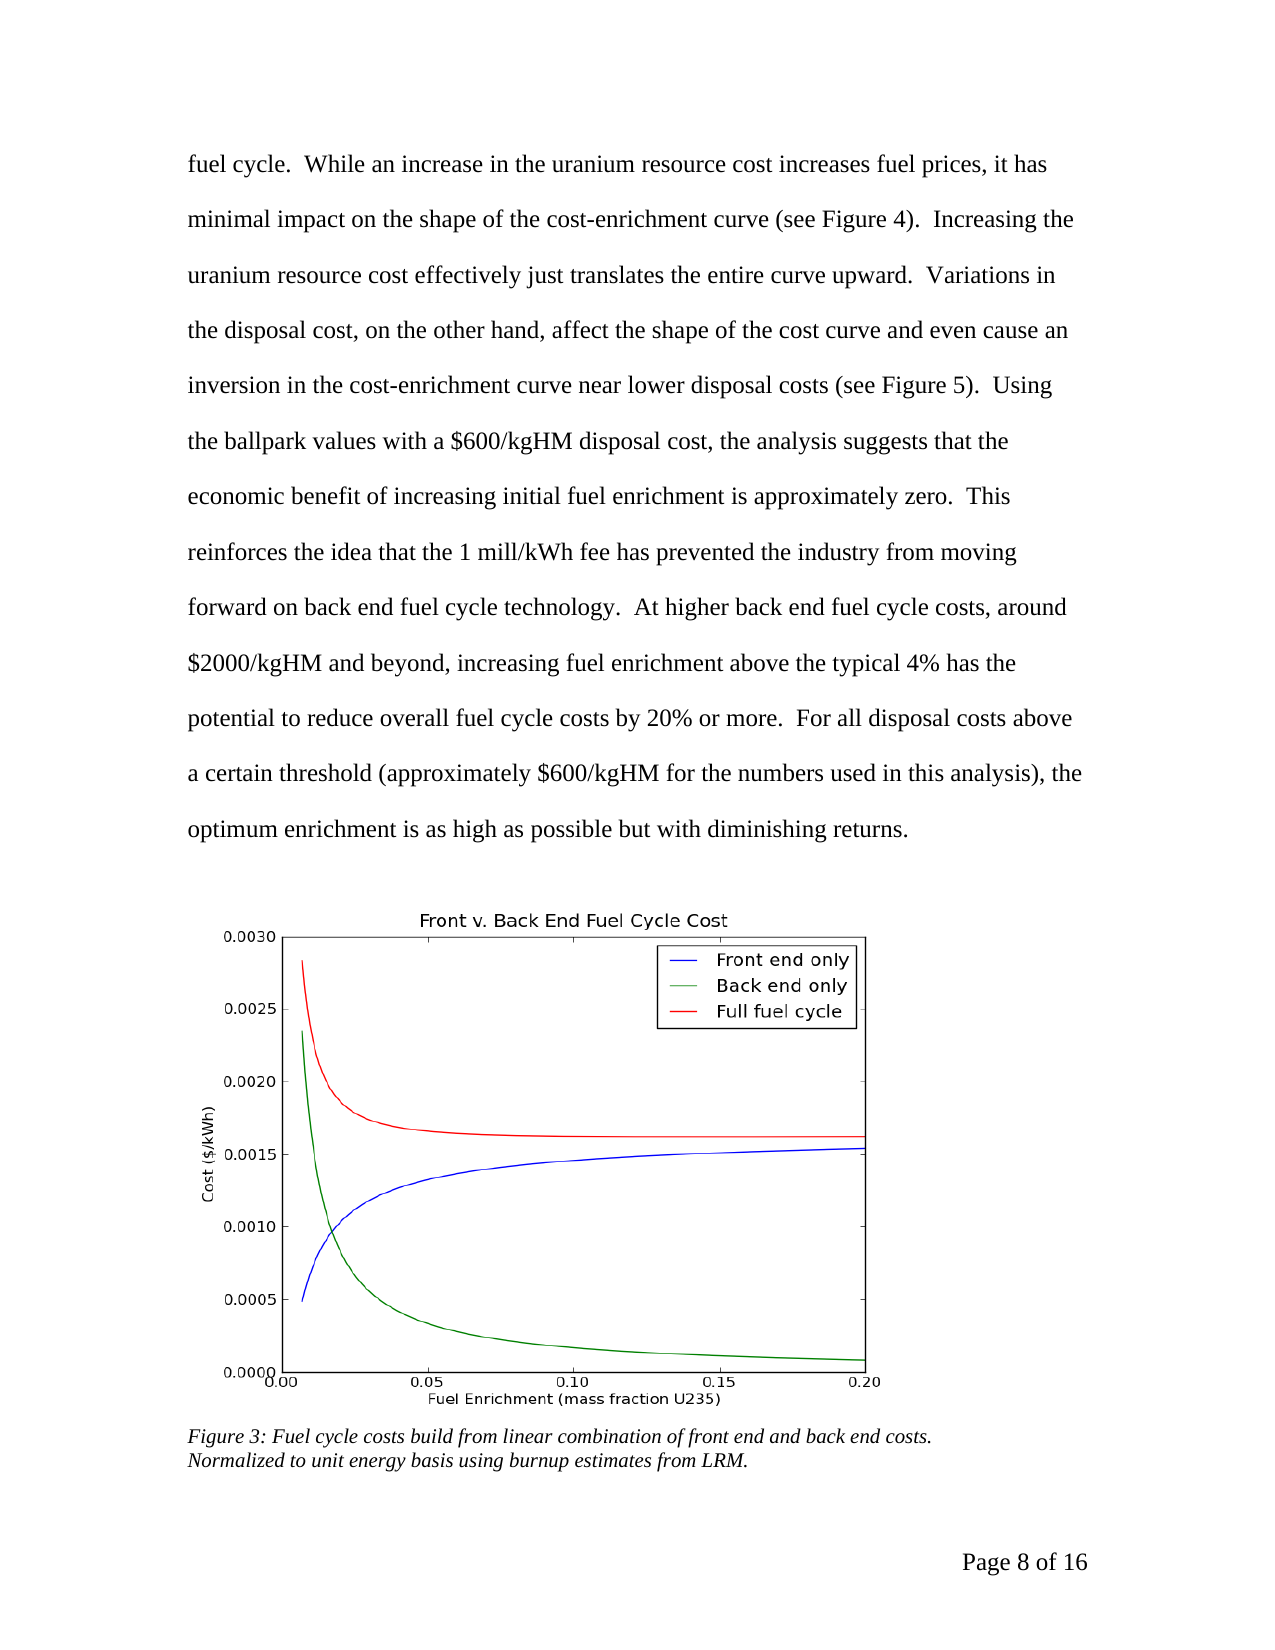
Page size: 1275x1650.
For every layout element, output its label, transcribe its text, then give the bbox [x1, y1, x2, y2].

text fuel cycle. While an increase in the uranium resource cost increases fuel prices, it has minimal impact on the shape of the cost-enrichment curve (see Figure 4). Increasing the uranium resource cost effectively just translates the entire curve upward. Variations in the disposal cost, on the other hand, affect the shape of the cost curve and even cause an inversion in the cost-enrichment curve near lower disposal costs (see Figure 5). Using the ballpark values with a $600/kgHM disposal cost, the analysis suggests that the economic benefit of increasing initial fuel enrichment is approximately zero. This reinforces the idea that the 1 mill/kWh fee has prevented the industry from moving forward on back end fuel cycle technology. At higher back end fuel cycle costs, around $2000/kgHM and beyond, increasing fuel enrichment above the typical 4% has the potential to reduce overall fuel cycle costs by 20% or more. For all disposal costs above a certain threshold (approximately $600/kgHM for the numbers used in this analysis), the optimum enrichment is as high as possible but with diminishing returns. [187, 150, 1087, 843]
text Figure 3: Fuel cycle costs build from linear combination of front end and back end costs. Normalized to unit energy basis using burnup estimates from LRM. [187, 883, 970, 1472]
picture [187, 883, 940, 1426]
